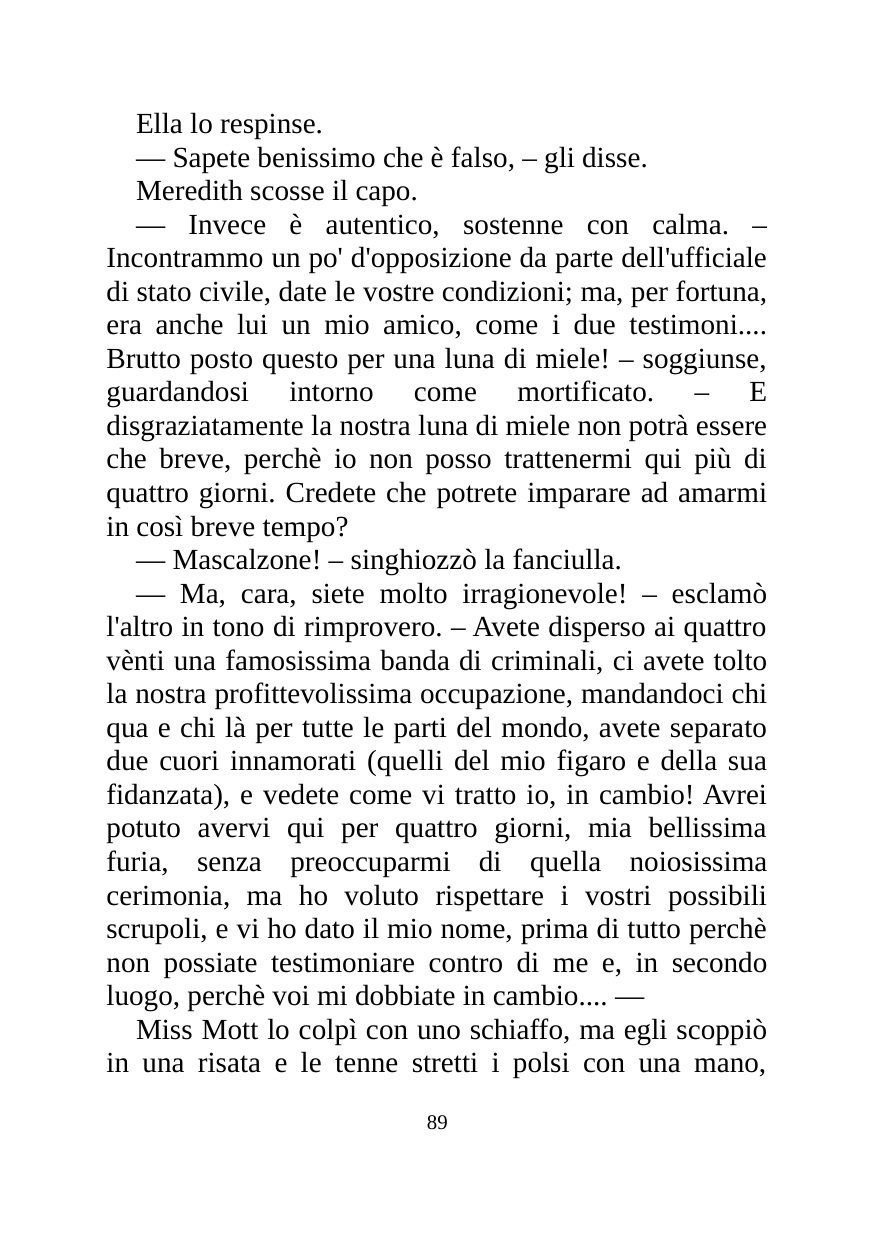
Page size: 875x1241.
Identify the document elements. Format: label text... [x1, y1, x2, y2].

text Meredith scosse il capo. [106, 173, 768, 207]
text — Mascalzone! – singhiozzò la fanciulla. [106, 542, 768, 576]
text Ella lo respinse. [106, 106, 768, 140]
text — Sapete benissimo che è falso, – gli disse. [106, 140, 768, 173]
text — Ma, cara, siete molto irragionevole! – esclamò l'altro in tono di rimprovero. – Avete disperso ai quattro vènti una famosissima banda di criminali, ci avete tolto la nostra profittevolissima occupazione, mandandoci chi qua e chi là per tutte le parti del mondo, avete separato due cuori innamorati (quelli del mio figaro e della sua fidanzata), e vedete come vi tratto io, in cambio! Avrei potuto avervi qui per quattro giorni, mia bellissima furia, senza preoccuparmi di quella noiosissima cerimonia, ma ho voluto rispettare i vostri possibili scrupoli, e vi ho dato il mio nome, prima di tutto perchè non possiate testimoniare contro di me e, in secondo luogo, perchè voi mi dobbiate in cambio.... — [106, 576, 768, 1012]
text Miss Mott lo colpì con uno schiaffo, ma egli scoppiò in una risata e le tenne stretti i polsi con una mano, [106, 1012, 768, 1079]
text — Invece è autentico, sostenne con calma. – Incontrammo un po' d'opposizione da parte dell'ufficiale di stato civile, date le vostre condizioni; ma, per fortuna, era anche lui un mio amico, come i due testimoni.... Brutto posto questo per una luna di miele! – soggiunse, guardandosi intorno come mortificato. – E disgraziatamente la nostra luna di miele non potrà essere che breve, perchè io non posso trattenermi qui più di quattro giorni. Credete che potrete imparare ad amarmi in così breve tempo? [106, 207, 768, 542]
